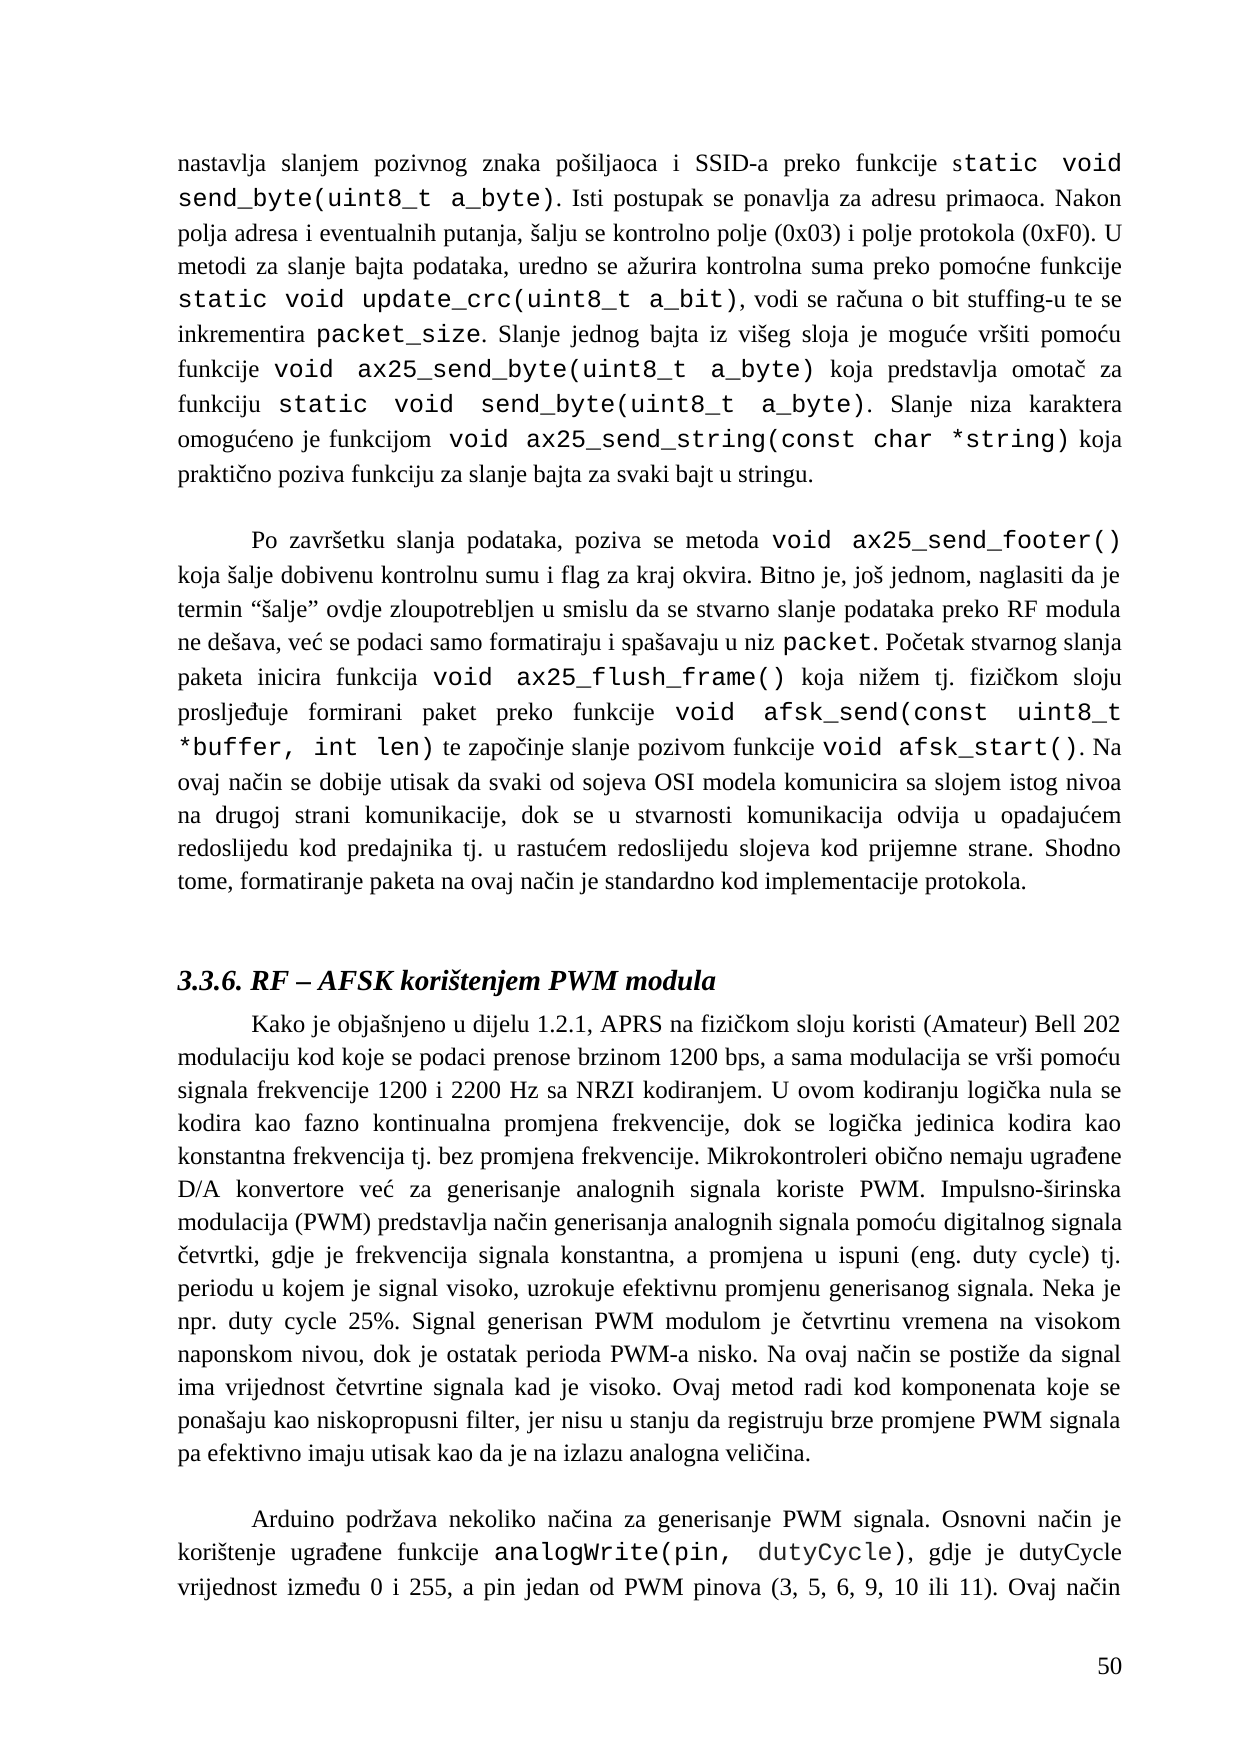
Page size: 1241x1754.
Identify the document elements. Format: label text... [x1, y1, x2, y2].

text Kako je objašnjeno u dijelu 1.2.1, APRS na fizičkom sloju koristi (Amateur) Bell 202 modulaciju kod koje se podaci prenose brzinom 1200 bps, a sama modulacija se vrši pomoću signala frekvencije 1200 i 2200 Hz sa NRZI kodiranjem. U ovom kodiranju logička nula se kodira kao fazno kontinualna promjena frekvencije, dok se logička jedinica kodira kao konstantna frekvencija tj. bez promjena frekvencije. Mikrokontroleri obično nemaju ugrađene D/A konvertore već za generisanje analognih signala koriste PWM. Impulsno-širinska modulacija (PWM) predstavlja način generisanja analognih signala pomoću digitalnog signala četvrtki, gdje je frekvencija signala konstantna, a promjena u ispuni (eng. duty cycle) tj. periodu u kojem je signal visoko, uzrokuje efektivnu promjenu generisanog signala. Neka je npr. duty cycle 25%. Signal generisan PWM modulom je četvrtinu vremena na visokom naponskom nivou, dok je ostatak perioda PWM-a nisko. Na ovaj način se postiže da signal ima vrijednost četvrtine signala kad je visoko. Ovaj metod radi kod komponenata koje se ponašaju kao niskopropusni filter, jer nisu u stanju da registruju brze promjene PWM signala pa efektivno imaju utisak kao da je na izlazu analogna veličina. [177, 1009, 1122, 1467]
text Arduino podržava nekoliko načina za generisanje PWM signala. Osnovni način je korištenje ugrađene funkcije analogWrite(pin, dutyCycle), gdje je dutyCycle vrijednost između 0 i 255, a pin jedan od PWM pinova (3, 5, 6, 9, 10 ili 11). Ovaj način [177, 1504, 1122, 1601]
subtitle 3.3.6. RF – AFSK korištenjem PWM modula [177, 963, 1122, 997]
text nastavlja slanjem pozivnog znaka pošiljaoca i SSID-a preko funkcije static void send_byte(uint8_t a_byte). Isti postupak se ponavlja za adresu primaoca. Nakon polja adresa i eventualnih putanja, šalju se kontrolno polje (0x03) i polje protokola (0xF0). U metodi za slanje bajta podataka, uredno se ažurira kontrolna suma preko pomoćne funkcije static void update_crc(uint8_t a_bit), vodi se računa o bit stuffing-u te se inkrementira packet_size. Slanje jednog bajta iz višeg sloja je moguće vršiti pomoću funkcije void ax25_send_byte(uint8_t a_byte) koja predstavlja omotač za funkciju static void send_byte(uint8_t a_byte). Slanje niza karaktera omogućeno je funkcijom void ax25_send_string(const char *string) koja praktično poziva funkciju za slanje bajta za svaki bajt u stringu. [177, 148, 1122, 488]
text Po završetku slanja podataka, poziva se metoda void ax25_send_footer() koja šalje dobivenu kontrolnu sumu i flag za kraj okvira. Bitno je, još jednom, naglasiti da je termin “šalje” ovdje zloupotrebljen u smislu da se stvarno slanje podataka preko RF modula ne dešava, već se podaci samo formatiraju i spašavaju u niz packet. Početak stvarnog slanja paketa inicira funkcija void ax25_flush_frame() koja nižem tj. fizičkom sloju prosljeđuje formirani paket preko funkcije void afsk_send(const uint8_t *buffer, int len) te započinje slanje pozivom funkcije void afsk_start(). Na ovaj način se dobije utisak da svaki od sojeva OSI modela komunicira sa slojem istog nivoa na drugoj strani komunikacije, dok se u stvarnosti komunikacija odvija u opadajućem redoslijedu kod predajnika tj. u rastućem redoslijedu slojeva kod prijemne strane. Shodno tome, formatiranje paketa na ovaj način je standardno kod implementacije protokola. [177, 526, 1122, 895]
